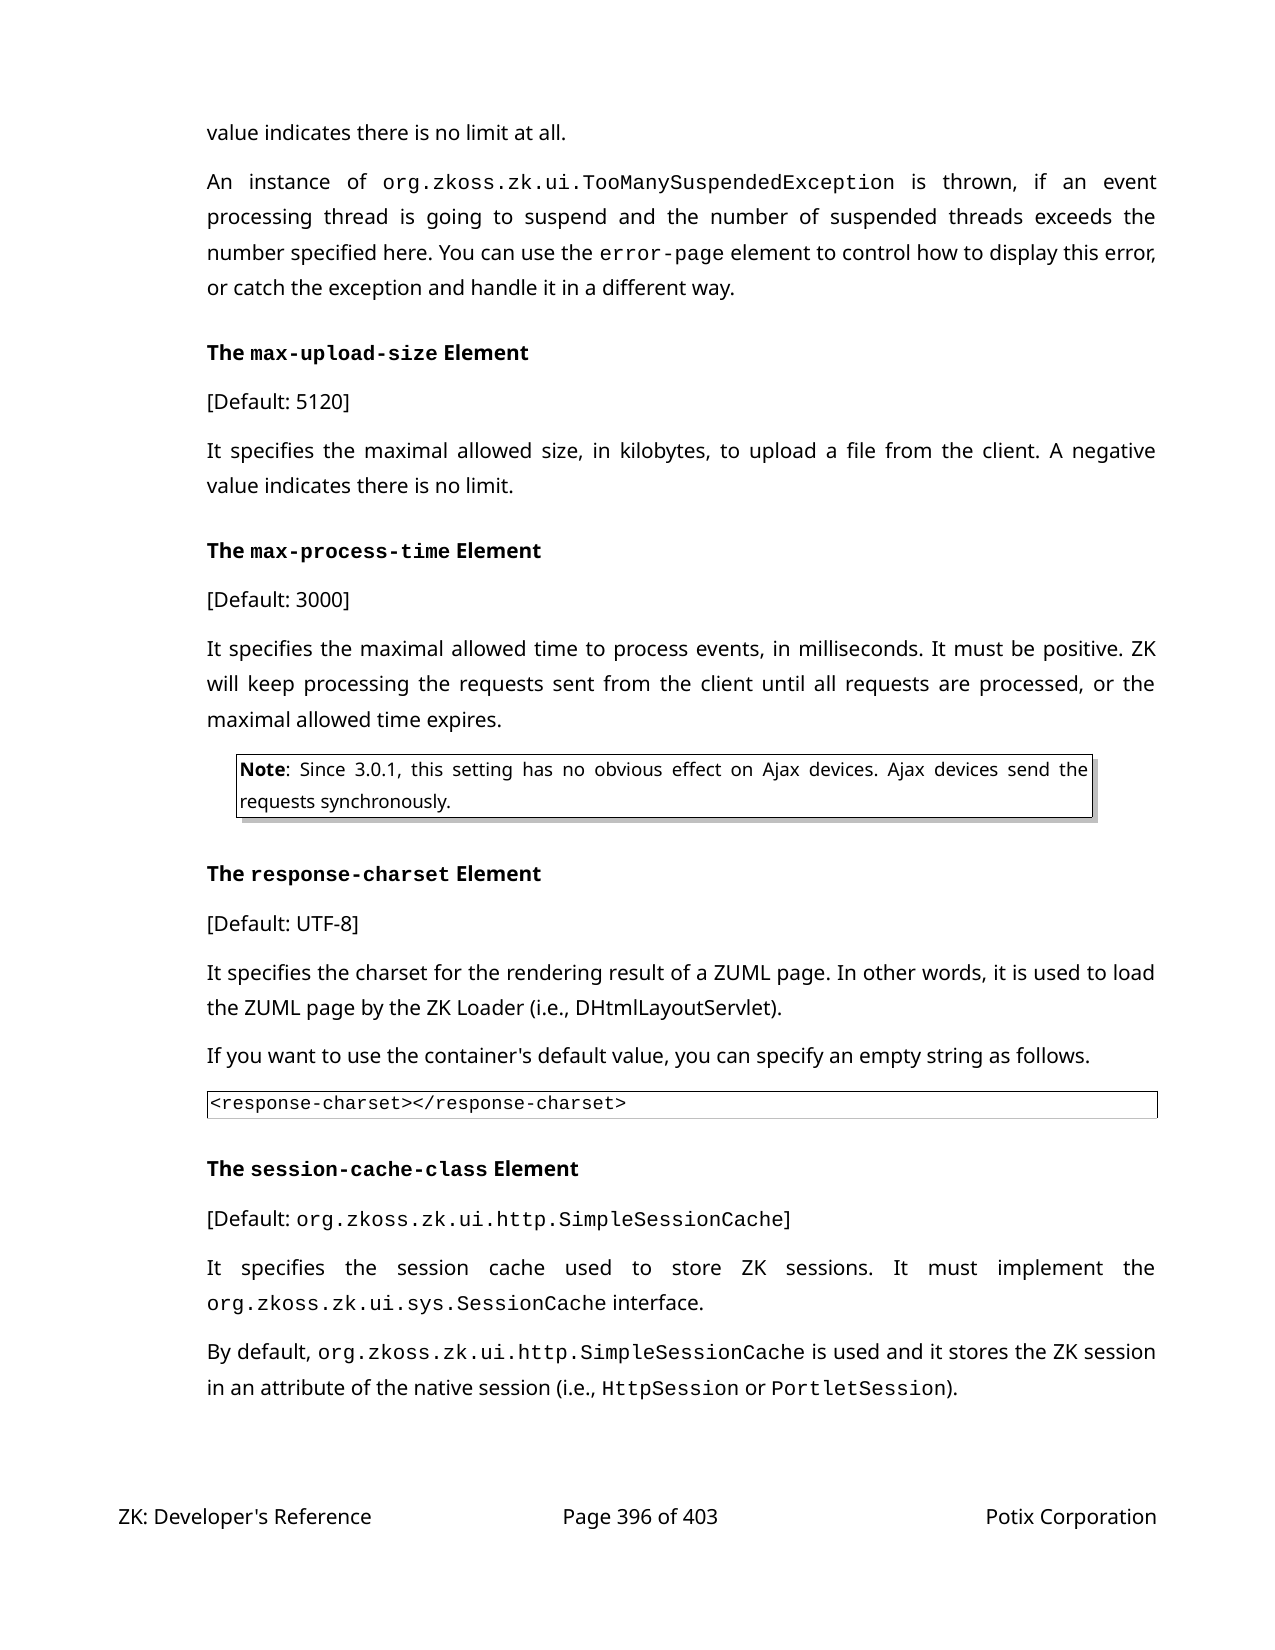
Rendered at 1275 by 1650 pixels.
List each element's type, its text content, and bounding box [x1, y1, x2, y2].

text [Default: 3000] [207, 585, 1157, 614]
text [Default: org.zkoss.zk.ui.http.SimpleSessionCache] [207, 1204, 1157, 1232]
subtitle The max-upload-size Element [207, 338, 1157, 367]
text [Default: 5120] [207, 387, 1157, 416]
subtitle The session-cache-class Element [207, 1154, 1157, 1183]
text An instance of org.zkoss.zk.ui.TooManySuspendedException is thrown, if an event processing thread is going to suspend and the number of suspended threads exceeds the number specified here. You can use the error-page element to control how to display this error, or catch the exception and handle it in a different way. [207, 167, 1157, 301]
text It specifies the charset for the rendering result of a ZUML page. In other words, it is used to load the ZUML page by the ZK Loader (i.e., DHtmlLayoutServlet). [207, 958, 1157, 1021]
text <response-charset></response-charset> [208, 1092, 1157, 1118]
text If you want to use the container's default value, you can specify an empty string as follows. [207, 1042, 1157, 1070]
text Note: Since 3.0.1, this setting has no obvious effect on Ajax devices. Ajax devices send the requests synchronously. [237, 755, 1092, 817]
text It specifies the session cache used to store ZK sessions. It must implement the org.zkoss.zk.ui.sys.SessionCache interface. [207, 1253, 1157, 1317]
text It specifies the maximal allowed size, in kilobytes, to upload a file from the client. A negative value indicates there is no limit. [207, 436, 1157, 499]
text value indicates there is no limit at all. [207, 118, 1157, 146]
text By default, org.zkoss.zk.ui.http.SimpleSessionCache is used and it stores the ZK session in an attribute of the native session (i.e., HttpSession or PortletSession). [207, 1337, 1157, 1401]
subtitle The response-charset Element [207, 859, 1157, 888]
text [Default: UTF-8] [207, 909, 1157, 937]
text It specifies the maximal allowed time to process events, in milliseconds. It must be positive. ZK will keep processing the requests sent from the client until all requests are processed, or the maximal allowed time expires. [207, 634, 1157, 733]
subtitle The max-process-time Element [207, 536, 1157, 565]
